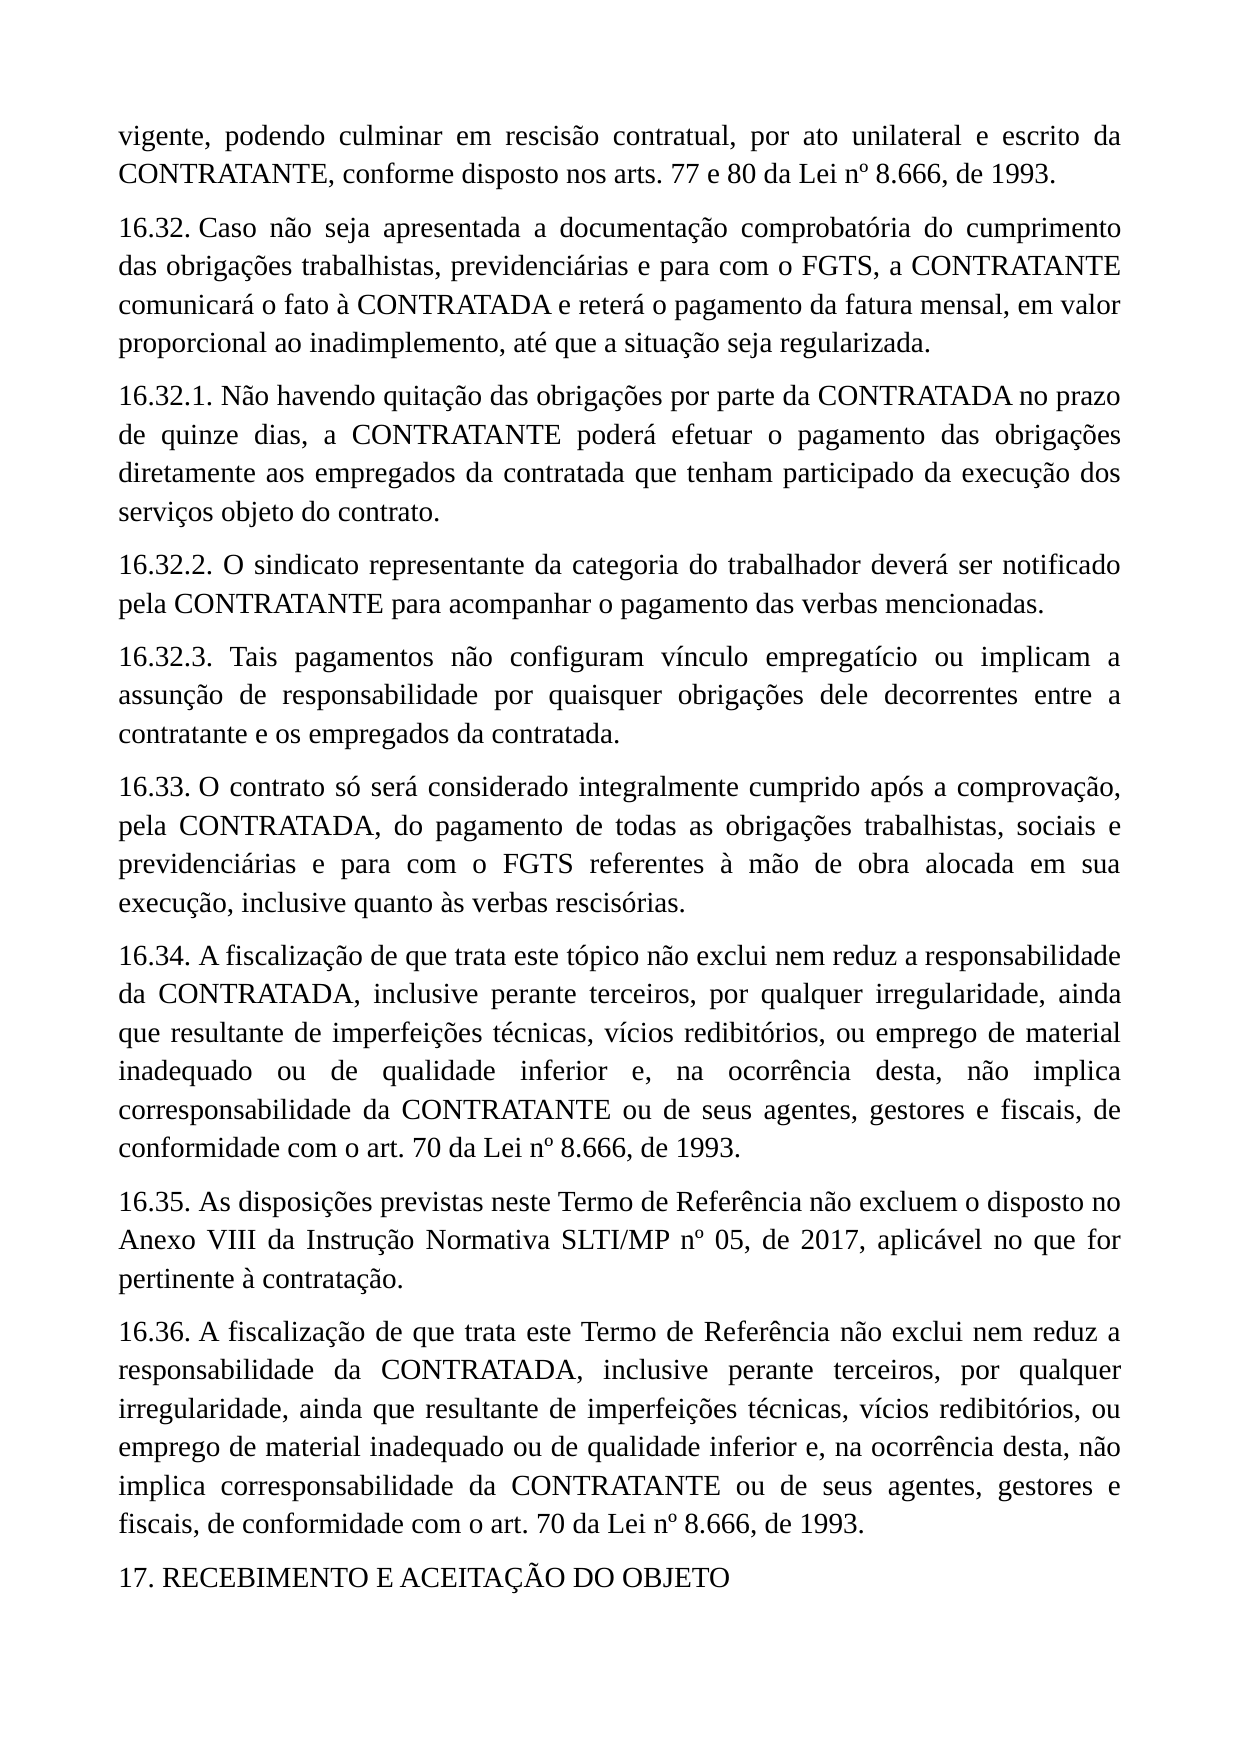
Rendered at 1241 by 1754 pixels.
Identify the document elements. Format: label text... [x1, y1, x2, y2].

text 16.32.1. Não havendo quitação das obrigações por parte da CONTRATADA no prazo de quinze dias, a CONTRATANTE poderá efetuar o pagamento das obrigações diretamente aos empregados da contratada que tenham participado da execução dos serviços objeto do contrato. [118, 378, 1122, 528]
text 16.36. A fiscalização de que trata este Termo de Referência não exclui nem reduz a responsabilidade da CONTRATADA, inclusive perante terceiros, por qualquer irregularidade, ainda que resultante de imperfeições técnicas, vícios redibitórios, ou emprego de material inadequado ou de qualidade inferior e, na ocorrência desta, não implica corresponsabilidade da CONTRATANTE ou de seus agentes, gestores e fiscais, de conformidade com o art. 70 da Lei nº 8.666, de 1993. [118, 1314, 1122, 1540]
text vigente, podendo culminar em rescisão contratual, por ato unilateral e escrito da CONTRATANTE, conforme disposto nos arts. 77 e 80 da Lei nº 8.666, de 1993. [118, 118, 1122, 190]
text 16.32.2. O sindicato representante da categoria do trabalhador deverá ser notificado pela CONTRATANTE para acompanhar o pagamento das verbas mencionadas. [118, 547, 1122, 619]
text 16.35. As disposições previstas neste Termo de Referência não excluem o disposto no Anexo VIII da Instrução Normativa SLTI/MP nº 05, de 2017, aplicável no que for pertinente à contratação. [118, 1184, 1122, 1294]
text 16.33. O contrato só será considerado integralmente cumprido após a comprovação, pela CONTRATADA, do pagamento de todas as obrigações trabalhistas, sociais e previdenciárias e para com o FGTS referentes à mão de obra alocada em sua execução, inclusive quanto às verbas rescisórias. [118, 769, 1122, 918]
text 16.32. Caso não seja apresentada a documentação comprobatória do cumprimento das obrigações trabalhistas, previdenciárias e para com o FGTS, a CONTRATANTE comunicará o fato à CONTRATADA e reterá o pagamento da fatura mensal, em valor proporcional ao inadimplemento, até que a situação seja regularizada. [118, 210, 1122, 359]
text 17. RECEBIMENTO E ACEITAÇÃO DO OBJETO [118, 1560, 1122, 1593]
text 16.32.3. Tais pagamentos não configuram vínculo empregatício ou implicam a assunção de responsabilidade por quaisquer obrigações dele decorrentes entre a contratante e os empregados da contratada. [118, 639, 1122, 749]
text 16.34. A fiscalização de que trata este tópico não exclui nem reduz a responsabilidade da CONTRATADA, inclusive perante terceiros, por qualquer irregularidade, ainda que resultante de imperfeições técnicas, vícios redibitórios, ou emprego de material inadequado ou de qualidade inferior e, na ocorrência desta, não implica corresponsabilidade da CONTRATANTE ou de seus agentes, gestores e fiscais, de conformidade com o art. 70 da Lei nº 8.666, de 1993. [118, 938, 1122, 1164]
